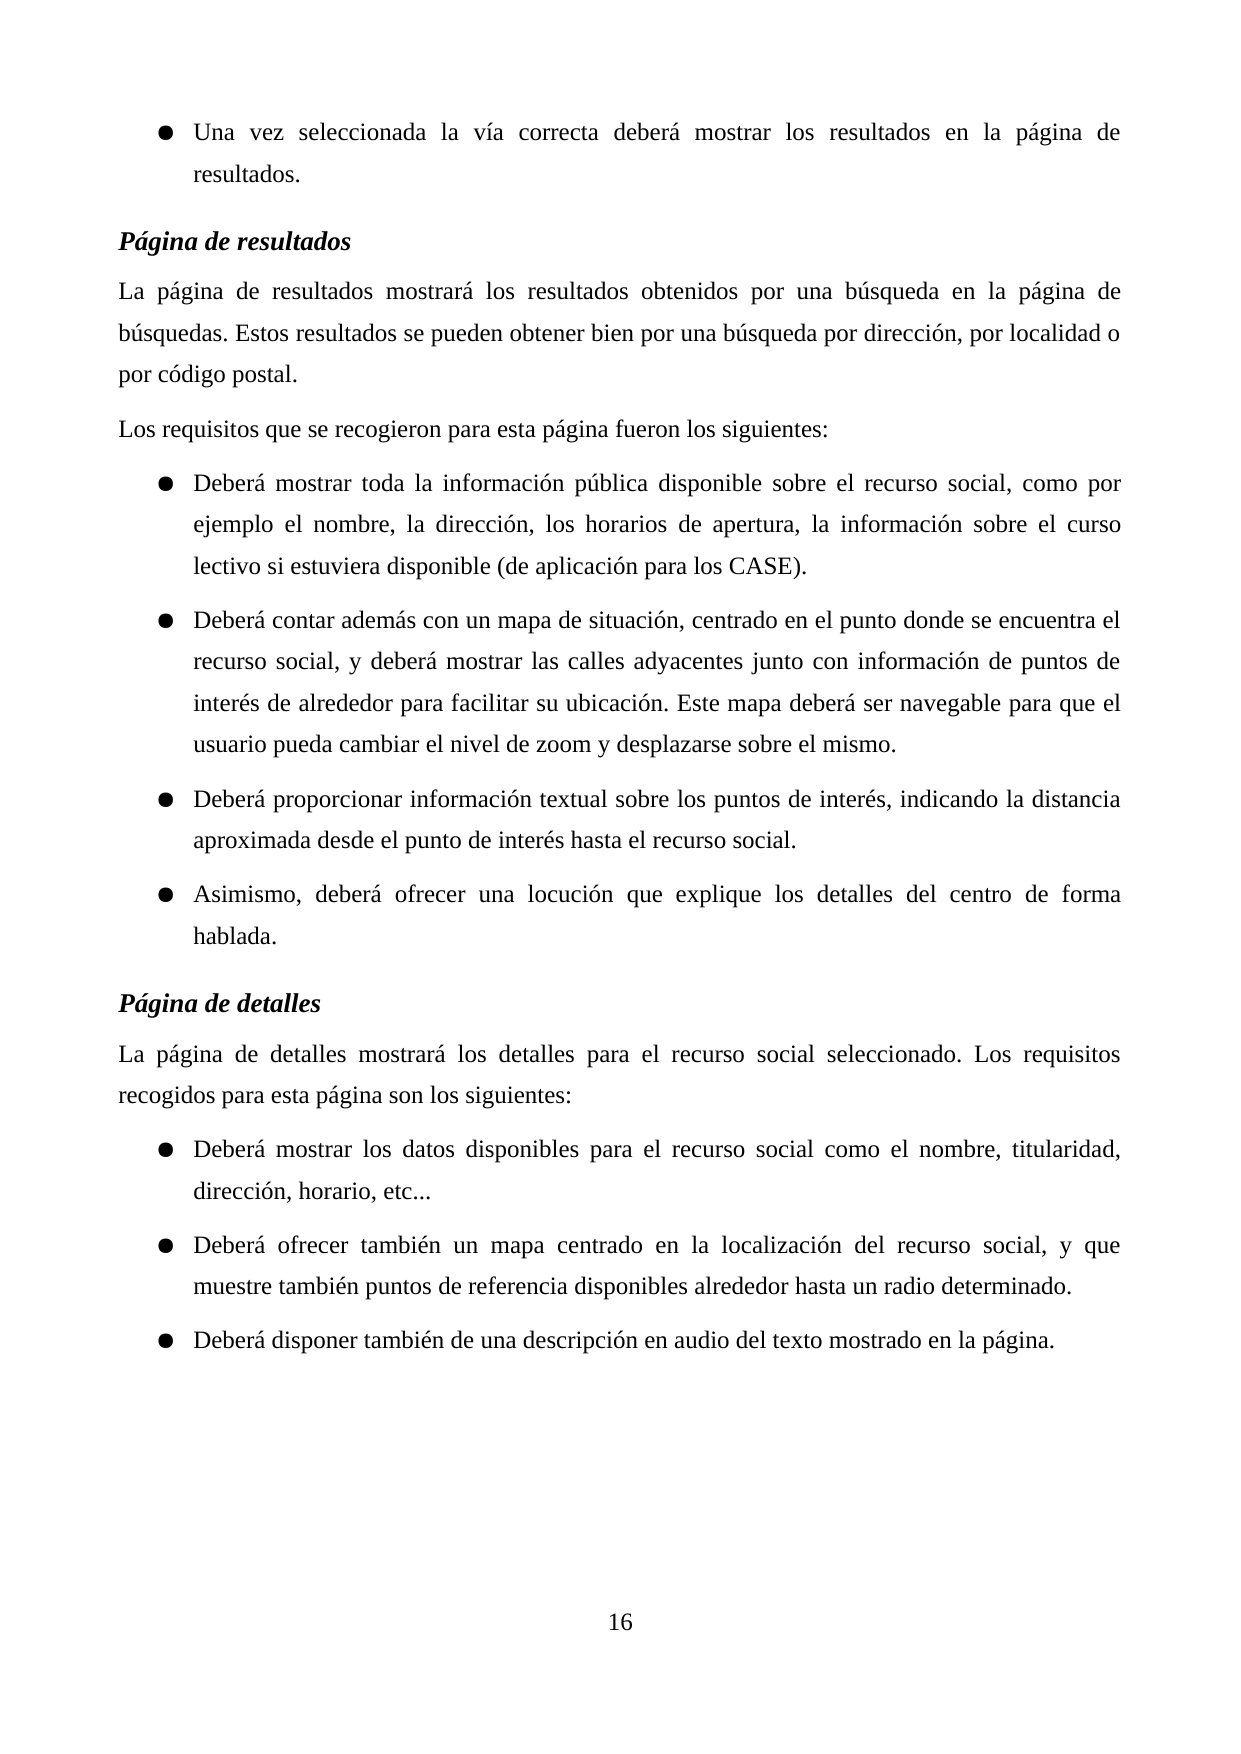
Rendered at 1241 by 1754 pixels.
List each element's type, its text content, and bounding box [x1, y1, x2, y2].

subtitle Deberá ofrecer también un mapa centrado en la localización del recurso social, y que muestre también puntos de referencia disponibles alrededor hasta un radio determinado. [156, 1231, 1122, 1300]
subtitle Deberá proporcionar información textual sobre los puntos de interés, indicando la distancia aproximada desde el punto de interés hasta el recurso social. [156, 785, 1122, 854]
subtitle Deberá disponer también de una descripción en audio del texto mostrado en la página. [156, 1327, 1122, 1354]
subtitle Asimismo, deberá ofrecer una locución que explique los detalles del centro de forma hablada. [156, 880, 1122, 949]
subtitle Página de resultados [118, 226, 1122, 256]
subtitle Deberá mostrar los datos disponibles para el recurso social como el nombre, titularidad, dirección, horario, etc... [156, 1135, 1122, 1204]
subtitle Deberá contar además con un mapa de situación, centrado en el punto donde se encuentra el recurso social, y deberá mostrar las calles adyacentes junto con información de puntos de interés de alrededor para facilitar su ubicación. Este mapa deberá ser navegable para que el usuario pueda cambiar el nivel de zoom y desplazarse sobre el mismo. [156, 606, 1122, 758]
subtitle La página de resultados mostrará los resultados obtenidos por una búsqueda en la página de búsquedas. Estos resultados se pueden obtener bien por una búsqueda por dirección, por localidad o por código postal. [118, 277, 1122, 388]
subtitle Deberá mostrar toda la información pública disponible sobre el recurso social, como por ejemplo el nombre, la dirección, los horarios de apertura, la información sobre el curso lectivo si estuviera disponible (de aplicación para los CASE). [156, 469, 1122, 579]
subtitle La página de detalles mostrará los detalles para el recurso social seleccionado. Los requisitos recogidos para esta página son los siguientes: [118, 1040, 1122, 1109]
subtitle Página de detalles [118, 988, 1122, 1018]
subtitle Los requisitos que se recogieron para esta página fueron los siguientes: [118, 415, 1122, 442]
subtitle Una vez seleccionada la vía correcta deberá mostrar los resultados en la página de resultados. [156, 118, 1122, 187]
